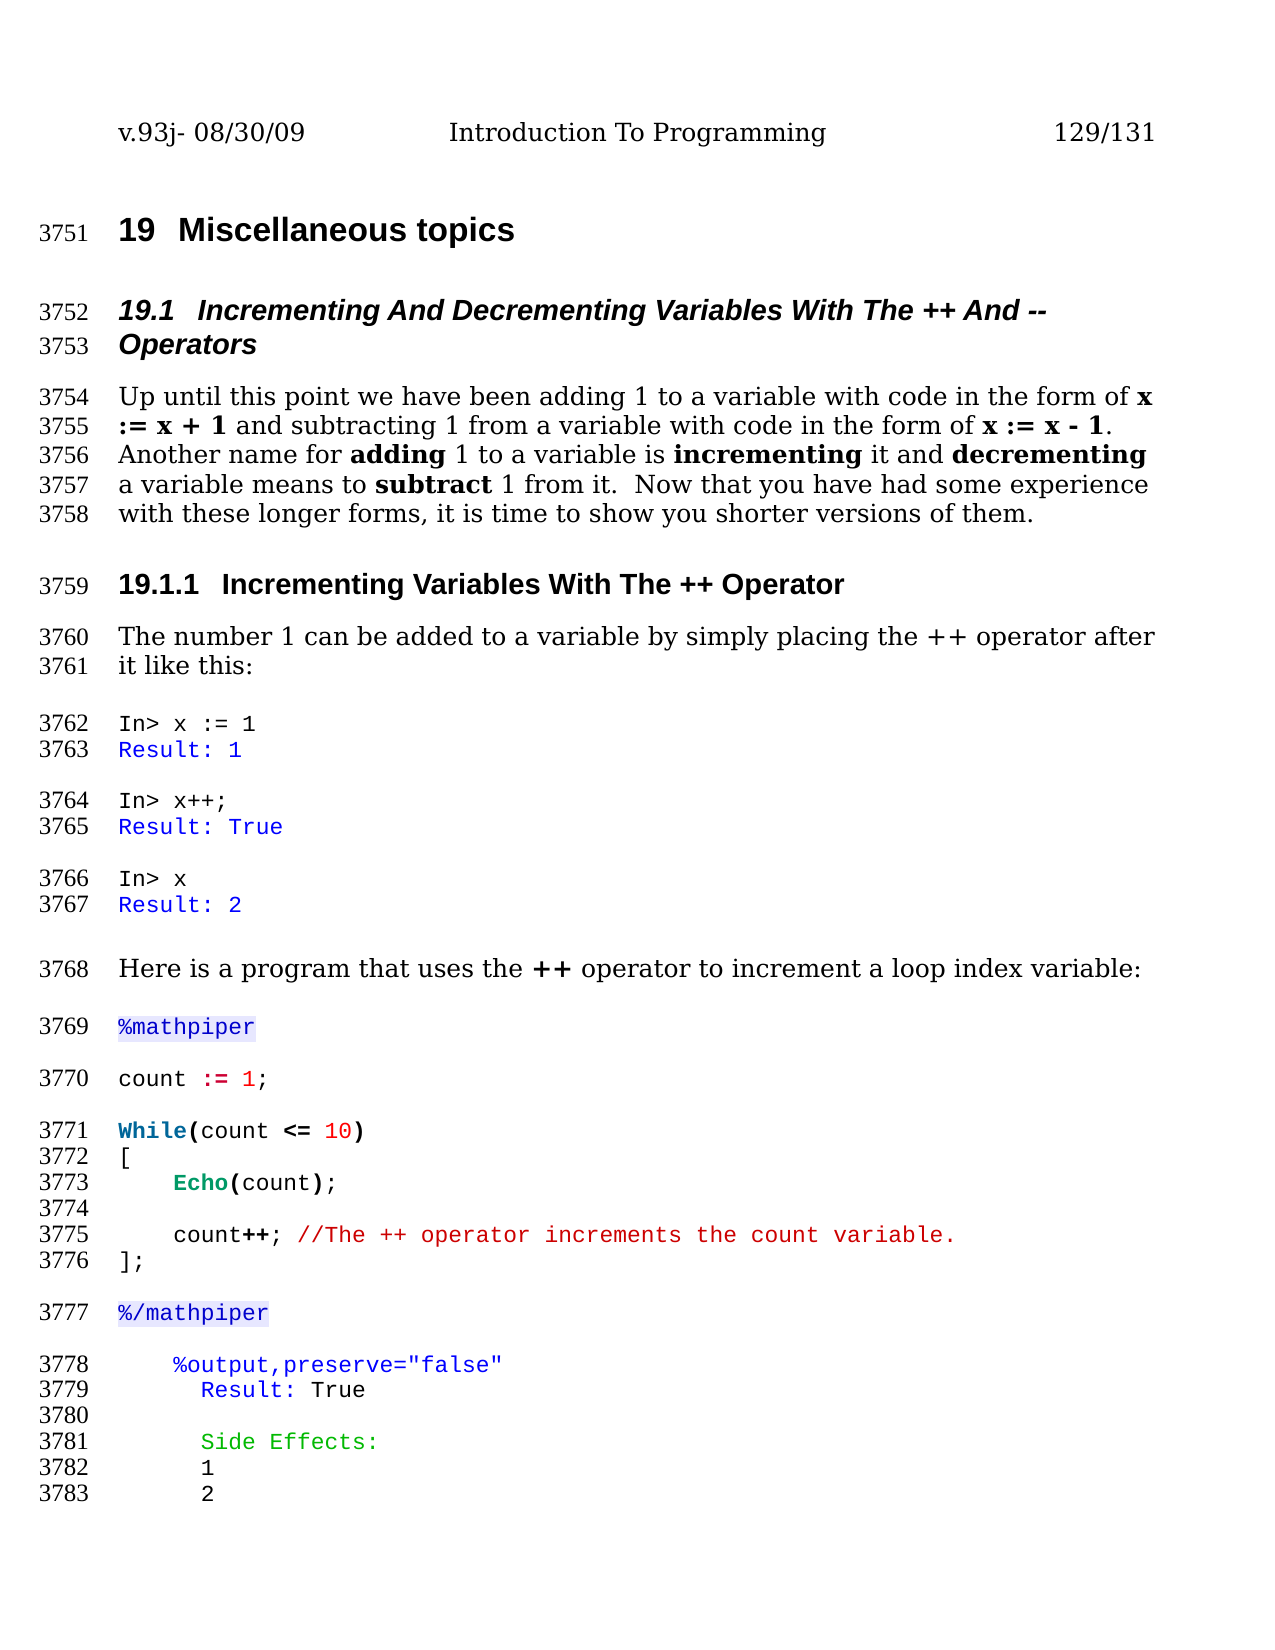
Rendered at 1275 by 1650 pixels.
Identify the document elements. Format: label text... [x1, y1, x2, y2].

subtitle Miscellaneous topics [118, 210, 1157, 248]
text Result: 2 [118, 893, 1157, 919]
text In> x++; [118, 790, 1157, 816]
text 1 [118, 1457, 1157, 1483]
text Result: True [118, 1379, 1157, 1405]
text ]; [118, 1249, 1157, 1275]
text Up until this point we have been adding 1 to a variable with code in the form of x := x + 1 and subtracting 1 from a variable with code in the form of x := x - 1. Another name for adding 1 to a variable is incrementing it and decrementing a variable means to subtract 1 from it. Now that you have had some experience with these longer forms, it is time to show you shorter versions of them. [118, 381, 1157, 528]
text %mathpiper [118, 1016, 1157, 1042]
text [ [118, 1145, 1157, 1171]
text %/mathpiper [118, 1301, 1157, 1327]
text In> x := 1 [118, 712, 1157, 738]
text Result: 1 [118, 738, 1157, 764]
text count++; //The ++ operator increments the count variable. [118, 1223, 1157, 1249]
text count := 1; [118, 1068, 1157, 1093]
text In> x [118, 868, 1157, 893]
subtitle Incrementing And Decrementing Variables With The ++ And -- Operators [118, 293, 1157, 361]
text Here is a program that uses the ++ operator to increment a loop index variable: [118, 954, 1157, 984]
text The number 1 can be added to a variable by simply placing the ++ operator after it like this: [118, 622, 1157, 680]
subtitle Incrementing Variables With The ++ Operator [118, 567, 1157, 601]
text Result: True [118, 816, 1157, 842]
text While(count <= 10) [118, 1119, 1157, 1145]
text %output,preserve="false" [118, 1353, 1157, 1379]
text 2 [118, 1483, 1157, 1508]
text Side Effects: [118, 1431, 1157, 1457]
text Echo(count); [118, 1171, 1157, 1197]
